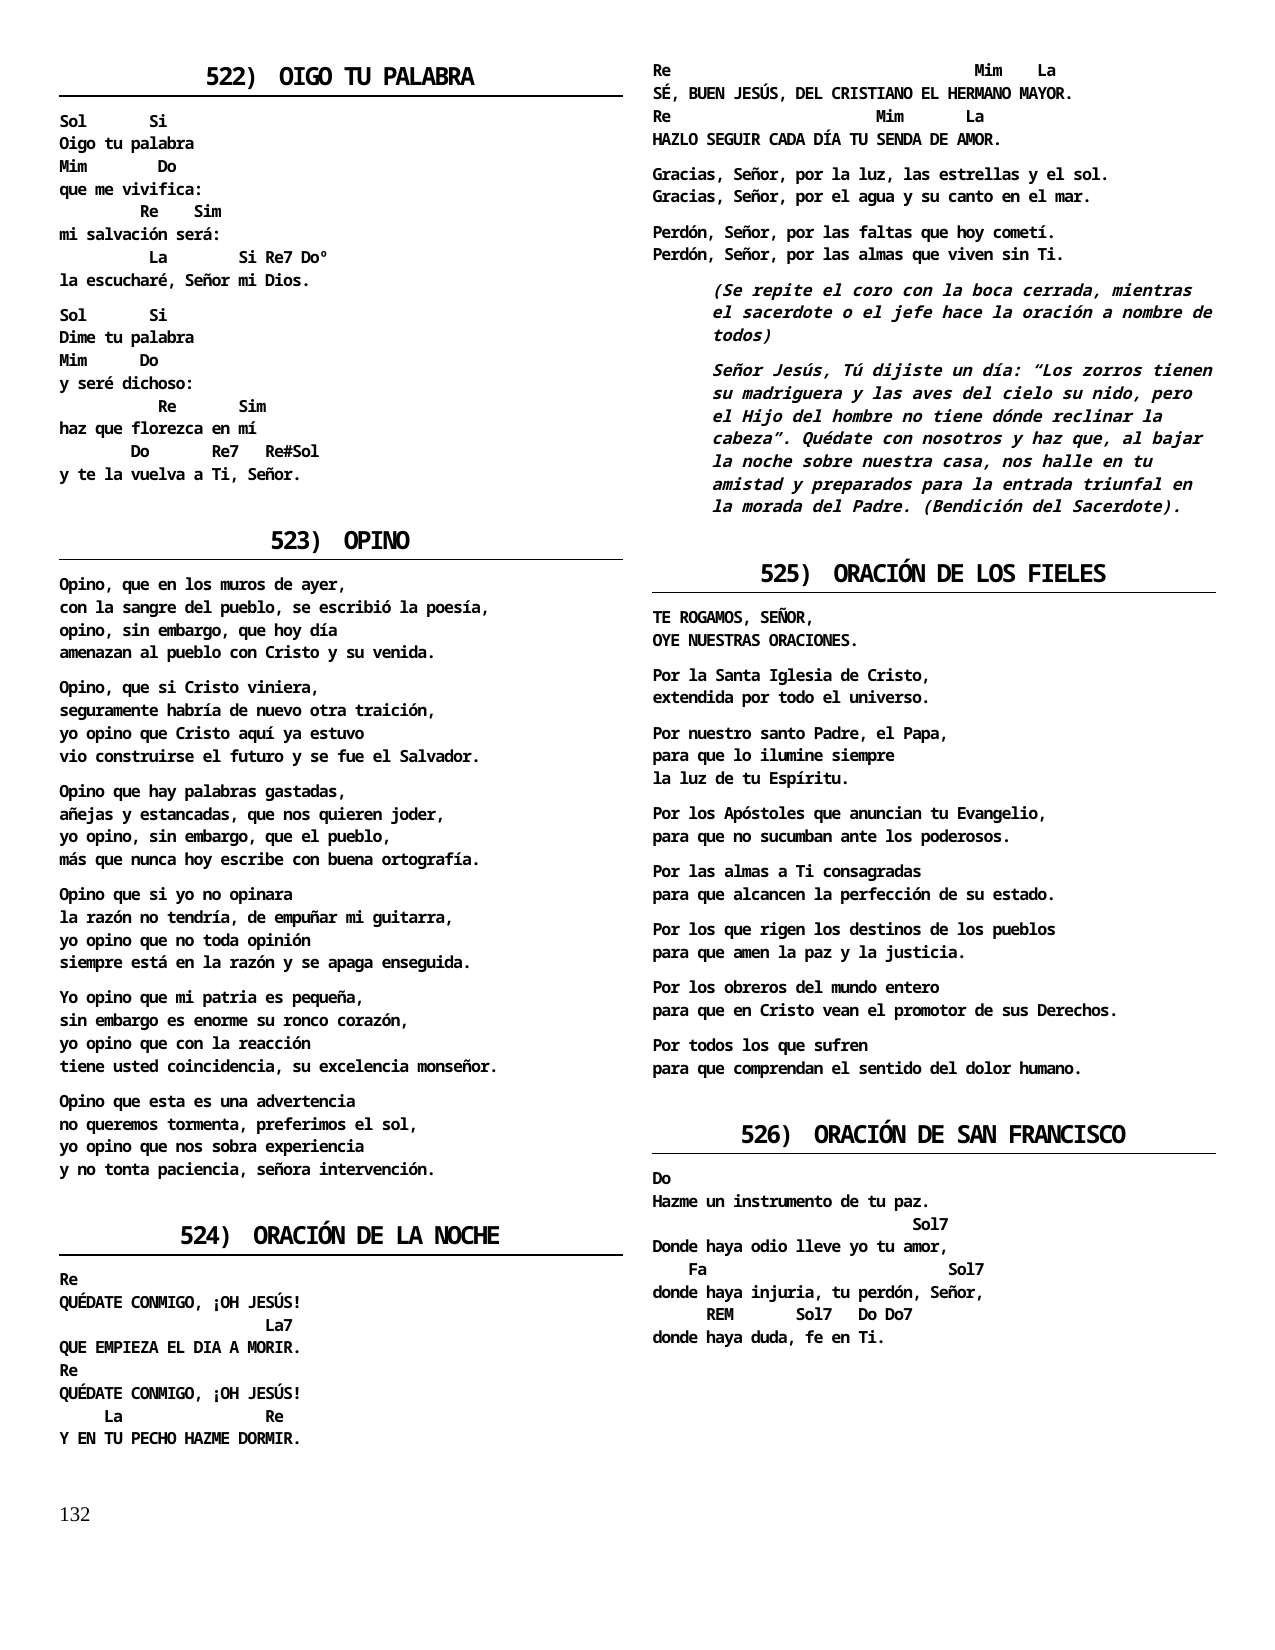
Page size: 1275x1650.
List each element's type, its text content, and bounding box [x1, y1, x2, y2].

text Por las almas a Ti consagradas para que alcancen la perfección de su estado. [652, 860, 1216, 905]
text Señor Jesús, Tú dijiste un día: “Los zorros tienen su madriguera y las aves del cielo su nido, pero el Hijo del hombre no tiene dónde reclinar la cabeza”. Quédate con nosotros y haz que, al bajar la noche sobre nuestra casa, nos halle en tu amistad y preparados para la entrada triunfal en la morada del Padre. (Bendición del Sacerdote). [711, 359, 1213, 518]
text Gracias, Señor, por la luz, las estrellas y el sol. Gracias, Señor, por el agua y su canto en el mar. [652, 162, 1216, 208]
text (Se repite el coro con la boca cerrada, mientras el sacerdote o el jefe hace la oración a nombre de todos) [711, 278, 1213, 346]
text Por los obreros del mundo entero para que en Cristo vean el promotor de sus Derechos. [652, 976, 1216, 1021]
subtitle Opino [59, 523, 623, 559]
text Por los Apóstoles que anuncian tu Evangelio, para que no sucumban ante los poderosos. [652, 802, 1216, 847]
text Por todos los que sufren para que comprendan el sentido del dolor humano. [652, 1034, 1216, 1079]
text Por nuestro santo Padre, el Papa, para que lo ilumine siempre la luz de tu Espíritu. [652, 721, 1216, 789]
text Opino, que en los muros de ayer, con la sangre del pueblo, se escribió la poesía, opino, sin embargo, que hoy día amenazan al pueblo con Cristo y su venida. [59, 573, 623, 664]
subtitle Oración De Los Fieles [652, 555, 1216, 592]
text Opino que hay palabras gastadas, añejas y estancadas, que nos quieren joder, yo opino, sin embargo, que el pueblo, más que nunca hoy escribe con buena ortografía. [59, 779, 623, 870]
text Opino que esta es una advertencia no queremos tormenta, preferimos el sol, yo opino que nos sobra experiencia y no tonta paciencia, señora intervención. [59, 1089, 623, 1180]
text Do Hazme un instrumento de tu paz. Sol7 Donde haya odio lleve yo tu amor, Fa Sol7 donde haya injuria, tu perdón, Señor, REM Sol7 Do Do7 donde haya duda, fe en Ti. [652, 1167, 1216, 1348]
text TE ROGAMOS, SEÑOR, OYE NUESTRAS ORACIONES. [652, 606, 1216, 651]
subtitle Oración De La Noche [59, 1218, 623, 1254]
text Sol Si Oigo tu palabra Mim Do que me vivifica: Re Sim mi salvación será: La Si Re7 Doº la escucharé, Señor mi Dios. [59, 109, 623, 291]
text Yo opino que mi patria es pequeña, sin embargo es enorme su ronco corazón, yo opino que con la reacción tiene usted coincidencia, su excelencia monseñor. [59, 986, 623, 1077]
text Por la Santa Iglesia de Cristo, extendida por todo el universo. [652, 663, 1216, 709]
text Re QUÉDATE CONMIGO, ¡OH JESÚS! La7 QUE EMPIEZA EL DIA A MORIR. Re QUÉDATE CONMIGO, ¡OH JESÚS! La Re Y EN TU PECHO HAZME DORMIR. [59, 1268, 623, 1450]
subtitle Oración De San Francisco [652, 1117, 1216, 1153]
text Sol Si Dime tu palabra Mim Do y seré dichoso: Re Sim haz que florezca en mí Do Re7 Re#Sol y te la vuelva a Ti, Señor. [59, 303, 623, 485]
text Opino que si yo no opinara la razón no tendría, de empuñar mi guitarra, yo opino que no toda opinión siempre está en la razón y se apaga enseguida. [59, 883, 623, 974]
subtitle Oigo Tu Palabra [59, 59, 623, 95]
text Perdón, Señor, por las faltas que hoy cometí. Perdón, Señor, por las almas que viven sin Ti. [652, 220, 1216, 266]
text Por los que rigen los destinos de los pueblos para que amen la paz y la justicia. [652, 918, 1216, 963]
text Re Mim La Sé, buen Jesús, del cristiano el hermano mayor. Re Mim La Hazlo seguir cada día tu senda de amor. [652, 59, 1216, 150]
text Opino, que si Cristo viniera, seguramente habría de nuevo otra traición, yo opino que Cristo aquí ya estuvo vio construirse el futuro y se fue el Salvador. [59, 676, 623, 767]
